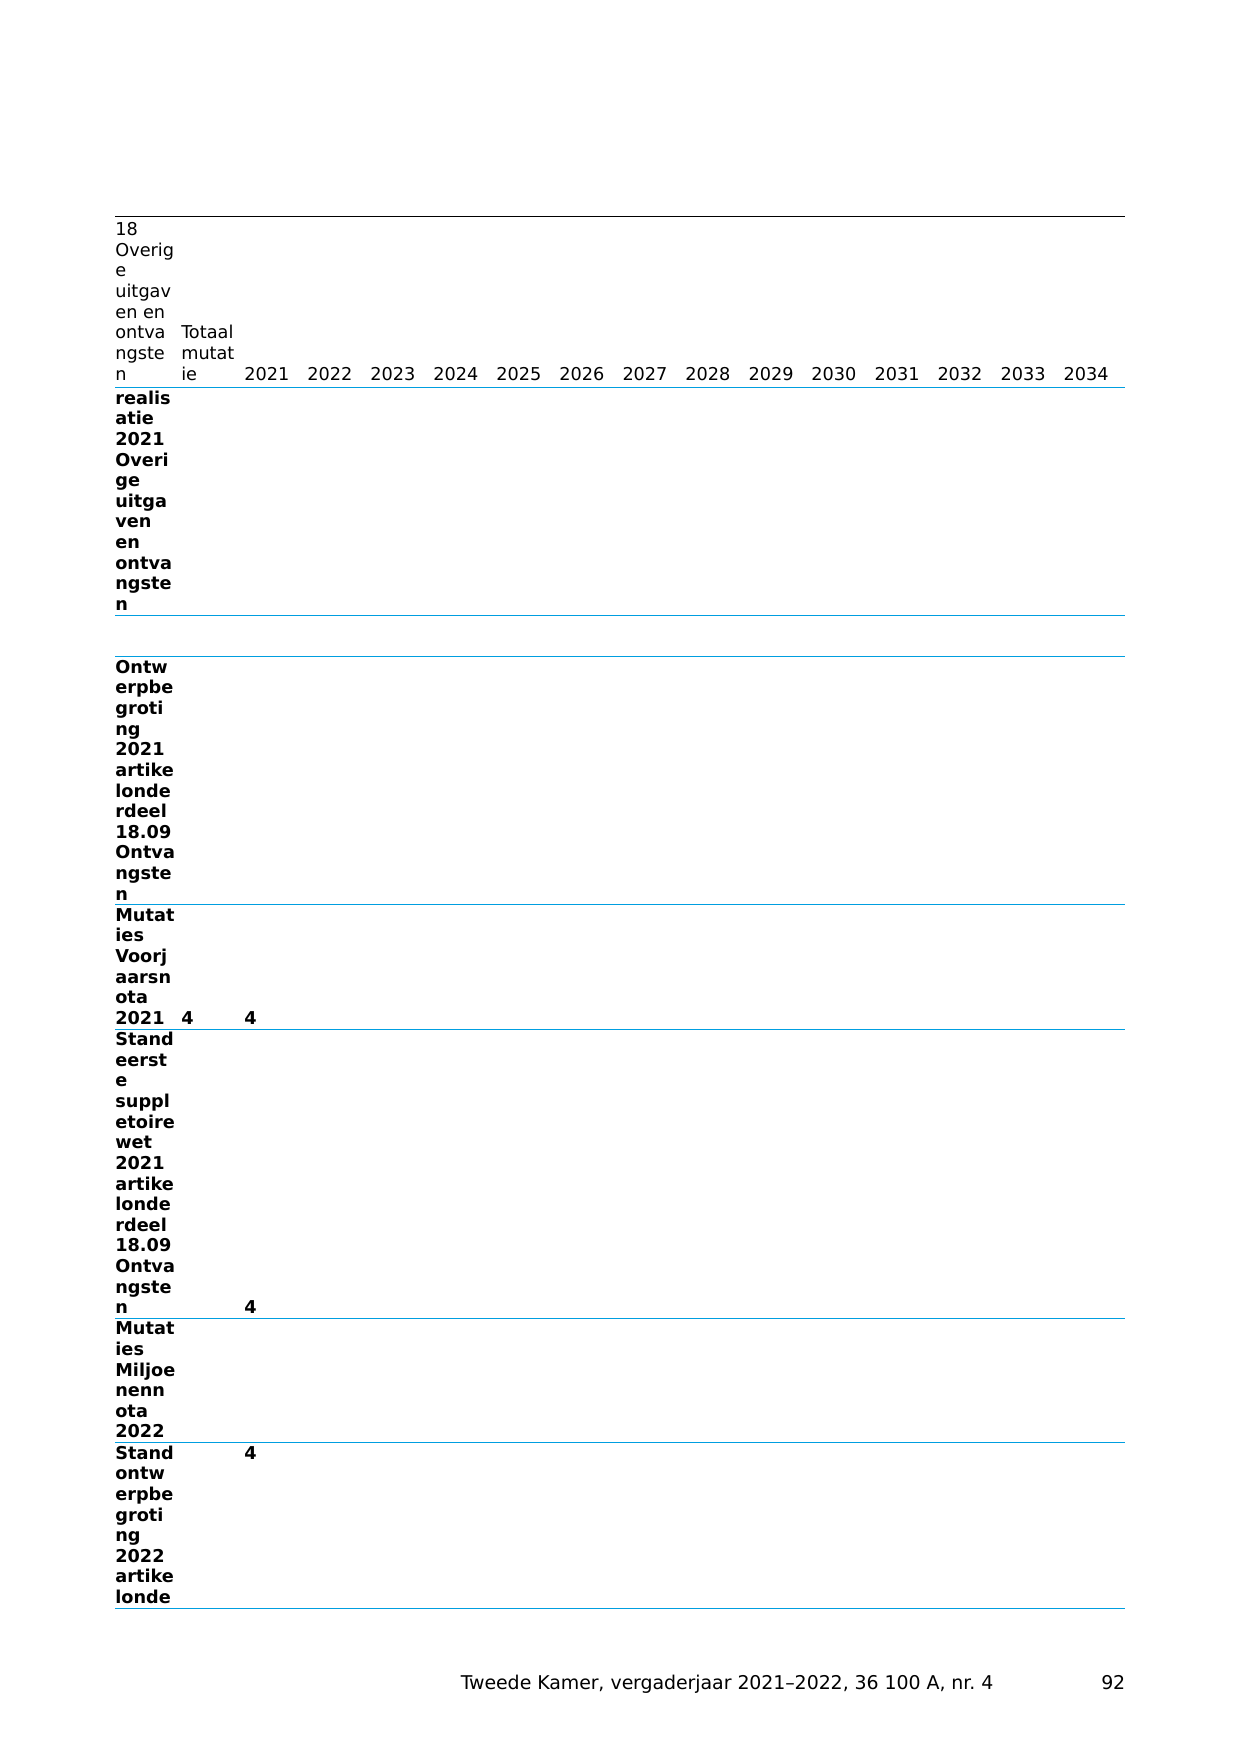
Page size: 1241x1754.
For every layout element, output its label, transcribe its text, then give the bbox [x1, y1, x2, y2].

table_cell [241, 1319, 304, 1442]
table_cell [619, 616, 682, 636]
table_cell 2025 [493, 217, 556, 387]
table_cell 2027 [619, 217, 682, 387]
table_cell [934, 1443, 997, 1608]
table_cell [367, 388, 430, 614]
table_cell [745, 657, 808, 904]
table_cell 2032 [934, 217, 997, 387]
table_cell [808, 616, 871, 636]
table_cell [556, 616, 619, 636]
table_cell [745, 388, 808, 614]
table_cell [367, 636, 430, 656]
table_cell [178, 616, 241, 636]
table_cell [493, 388, 556, 614]
table_cell 2028 [682, 217, 745, 387]
table_cell [493, 657, 556, 904]
table_cell [493, 616, 556, 636]
table_cell [430, 1030, 493, 1318]
table_cell [998, 616, 1060, 636]
table_cell [115, 616, 178, 636]
table_cell [745, 1030, 808, 1318]
table_cell [871, 1443, 934, 1608]
table_cell [808, 657, 871, 904]
table_cell 2033 [998, 217, 1060, 387]
table_cell [619, 905, 682, 1028]
table_cell [493, 1319, 556, 1442]
table_cell [808, 388, 871, 614]
table_cell [682, 1319, 745, 1442]
table_cell 18 Overige uitgaven en ontvangsten [115, 217, 178, 387]
table_cell [556, 636, 619, 656]
table_cell [682, 616, 745, 636]
table_cell [808, 636, 871, 656]
table_cell [367, 1319, 430, 1442]
table_cell [1060, 1443, 1125, 1608]
table_cell [934, 657, 997, 904]
table_cell [367, 1443, 430, 1608]
table_cell Mutaties Miljoenennota 2022 [115, 1319, 178, 1442]
table_cell 4 [241, 1030, 304, 1318]
table_cell [745, 905, 808, 1028]
table_cell [556, 1443, 619, 1608]
table_cell [178, 388, 241, 614]
table_cell [745, 1319, 808, 1442]
table_cell realisatie 2021 Overige uitgaven en ontvangsten [115, 388, 178, 614]
table_cell [178, 1443, 241, 1608]
table_cell [241, 636, 304, 656]
table_cell [998, 1030, 1060, 1318]
table_cell [998, 388, 1060, 614]
table_cell [619, 1319, 682, 1442]
table_cell [430, 657, 493, 904]
table_cell [745, 616, 808, 636]
table_cell [430, 616, 493, 636]
table_cell [619, 657, 682, 904]
table_cell [808, 1443, 871, 1608]
table_header Tabel 8 Artikel 18 Overige uitgaven en ontvangsten [115, 191, 1125, 216]
table_cell [367, 657, 430, 904]
table_cell [304, 636, 367, 656]
table_cell [619, 388, 682, 614]
table_cell [304, 1319, 367, 1442]
table_cell [367, 1030, 430, 1318]
table_cell [871, 905, 934, 1028]
table_cell [619, 636, 682, 656]
table_cell [808, 905, 871, 1028]
table_cell [682, 1443, 745, 1608]
table_cell [998, 657, 1060, 904]
table_cell [1060, 636, 1125, 656]
table_cell [493, 905, 556, 1028]
table_cell Ontwerpbegroting 2021 artikelonderdeel 18.09 Ontvangsten [115, 657, 178, 904]
table_cell [367, 616, 430, 636]
table_cell [934, 905, 997, 1028]
table_cell [430, 388, 493, 614]
table_cell [934, 1030, 997, 1318]
table_cell [871, 636, 934, 656]
table_cell [1060, 616, 1125, 636]
table_cell [934, 616, 997, 636]
table_cell [241, 388, 304, 614]
table_cell [934, 636, 997, 656]
table_cell [1060, 905, 1125, 1028]
table_cell [871, 1030, 934, 1318]
table_cell [619, 1030, 682, 1318]
table_cell 2030 [808, 217, 871, 387]
table_cell [556, 1030, 619, 1318]
table_cell 2022 [304, 217, 367, 387]
table_cell [493, 1443, 556, 1608]
table_cell [178, 1030, 241, 1318]
table_cell [556, 388, 619, 614]
table_cell Totaal mutatie [178, 217, 241, 387]
table_cell [871, 388, 934, 614]
table_cell [682, 657, 745, 904]
table_cell [619, 1443, 682, 1608]
table_cell [430, 1319, 493, 1442]
table_cell [430, 636, 493, 656]
table_cell 2029 [745, 217, 808, 387]
table_cell 2021 [241, 217, 304, 387]
table_cell [871, 616, 934, 636]
table_cell [304, 616, 367, 636]
table_cell [934, 1319, 997, 1442]
table_cell [304, 388, 367, 614]
table_cell [493, 636, 556, 656]
table_cell [998, 636, 1060, 656]
table_cell [241, 657, 304, 904]
table_cell Mutaties Voorjaarsnota 2021 [115, 905, 178, 1028]
table_cell [304, 657, 367, 904]
table_cell 2023 [367, 217, 430, 387]
table_cell [304, 905, 367, 1028]
table_cell [1060, 388, 1125, 614]
table_cell [682, 388, 745, 614]
table_cell [871, 657, 934, 904]
table_cell 4 [241, 905, 304, 1028]
table_cell [115, 636, 178, 656]
table_cell [871, 1319, 934, 1442]
table_cell 4 [178, 905, 241, 1028]
table_cell [556, 905, 619, 1028]
table_cell [178, 657, 241, 904]
table_cell [682, 905, 745, 1028]
table_cell [745, 636, 808, 656]
table_cell [493, 1030, 556, 1318]
table_cell [998, 1443, 1060, 1608]
table_cell [1060, 657, 1125, 904]
table_cell 2034 [1060, 217, 1125, 387]
table_cell Stand eerste suppletoire wet 2021 artikelonderdeel 18.09 Ontvangsten [115, 1030, 178, 1318]
table_cell [304, 1030, 367, 1318]
table_cell [556, 1319, 619, 1442]
table_cell Stand ontwerpbegroting 2022 artikelonde [115, 1443, 178, 1608]
table_cell 2031 [871, 217, 934, 387]
table_cell [934, 388, 997, 614]
table_cell [682, 1030, 745, 1318]
table_cell [998, 905, 1060, 1028]
table_cell [745, 1443, 808, 1608]
table_cell [367, 905, 430, 1028]
table_cell [241, 616, 304, 636]
table_cell [556, 657, 619, 904]
table_cell [430, 1443, 493, 1608]
table_cell 2026 [556, 217, 619, 387]
table_cell [430, 905, 493, 1028]
table_cell [178, 1319, 241, 1442]
table_cell [998, 1319, 1060, 1442]
table_cell [178, 636, 241, 656]
table_cell 2024 [430, 217, 493, 387]
table_cell [304, 1443, 367, 1608]
table_cell [1060, 1030, 1125, 1318]
table_cell [1060, 1319, 1125, 1442]
table_cell [682, 636, 745, 656]
table_cell [808, 1319, 871, 1442]
table_cell [808, 1030, 871, 1318]
table_cell 4 [241, 1443, 304, 1608]
